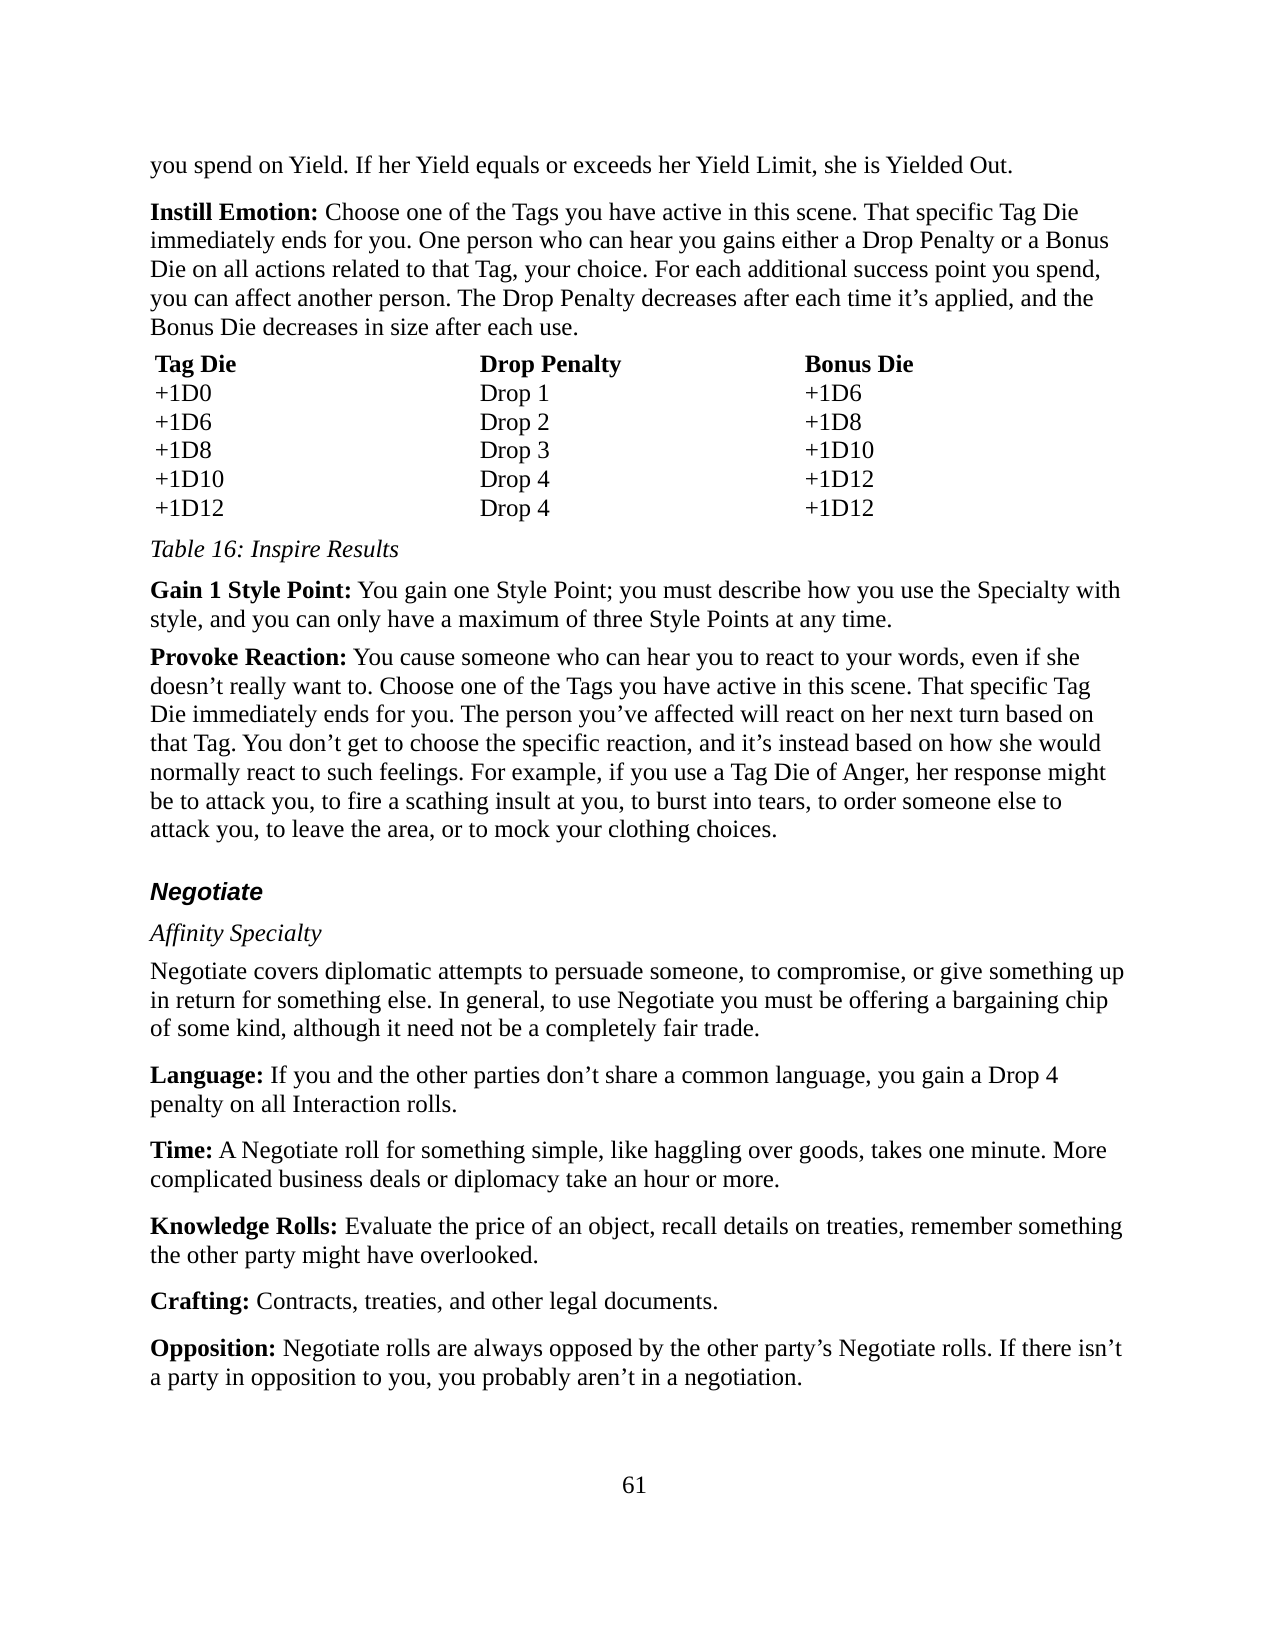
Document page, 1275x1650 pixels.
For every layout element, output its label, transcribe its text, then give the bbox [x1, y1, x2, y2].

text Instill Emotion: Choose one of the Tags you have active in this scene. That specific Tag Die immediately ends for you. One person who can hear you gains either a Drop Penalty or a Bonus Die on all actions related to that Tag, your choice. For each additional success point you spend, you can affect another person. The Drop Penalty decreases after each time it’s applied, and the Bonus Die decreases in size after each use. [150, 197, 1125, 340]
table_cell Drop 3 [475, 436, 800, 464]
table_cell Drop 1 [475, 378, 800, 407]
table_cell +1D0 [150, 378, 475, 407]
table_cell +1D8 [800, 407, 1125, 436]
table_cell +1D12 [800, 464, 1125, 493]
table_cell +1D12 [150, 493, 475, 522]
text Negotiate covers diplomatic attempts to persuade someone, to compromise, or give something up in return for something else. In general, to use Negotiate you must be offering a bargaining chip of some kind, although it need not be a completely fair trade. [150, 956, 1125, 1042]
text Provoke Reaction: You cause someone who can hear you to react to your words, even if she doesn’t really want to. Choose one of the Tags you have active in this scene. That specific Tag Die immediately ends for you. The person you’ve affected will react on her next turn based on that Tag. You don’t get to choose the specific reaction, and it’s instead based on how she would normally react to such feelings. For example, if you use a Tag Die of Anger, her response might be to attack you, to fire a scathing insult at you, to burst into tears, to order someone else to attack you, to leave the area, or to mock your clothing choices. [150, 642, 1125, 843]
table_cell Drop 4 [475, 464, 800, 493]
table_cell Drop 2 [475, 407, 800, 436]
table_cell +1D10 [150, 464, 475, 493]
table_cell +1D6 [800, 378, 1125, 407]
table_cell Drop 4 [475, 493, 800, 522]
table_header Drop Penalty [475, 349, 800, 378]
text Affinity Specialty [150, 918, 1125, 947]
table_cell +1D6 [150, 407, 475, 436]
text Language: If you and the other parties don’t share a common language, you gain a Drop 4 penalty on all Interaction rolls. [150, 1060, 1125, 1118]
table_cell +1D10 [800, 436, 1125, 464]
table_header Tag Die [150, 349, 475, 378]
text Time: A Negotiate roll for something simple, like haggling over goods, takes one minute. More complicated business deals or diplomacy take an hour or more. [150, 1136, 1125, 1193]
table_cell +1D8 [150, 436, 475, 464]
text Knowledge Rolls: Evaluate the price of an object, recall details on treaties, remember something the other party might have overlooked. [150, 1211, 1125, 1268]
table_cell +1D12 [800, 493, 1125, 522]
text Table 16: Inspire Results [150, 534, 1125, 563]
text you spend on Yield. If her Yield equals or exceeds her Yield Limit, she is Yielded Out. [150, 150, 1125, 179]
text Crafting: Contracts, treaties, and other legal documents. [150, 1286, 1125, 1315]
text Opposition: Negotiate rolls are always opposed by the other party’s Negotiate rolls. If there isn’t a party in opposition to you, you probably aren’t in a negotiation. [150, 1333, 1125, 1391]
table_header Bonus Die [800, 349, 1125, 378]
text Gain 1 Style Point: You gain one Style Point; you must describe how you use the Specialty with style, and you can only have a maximum of three Style Points at any time. [150, 576, 1125, 633]
subtitle Negotiate [150, 877, 1125, 906]
